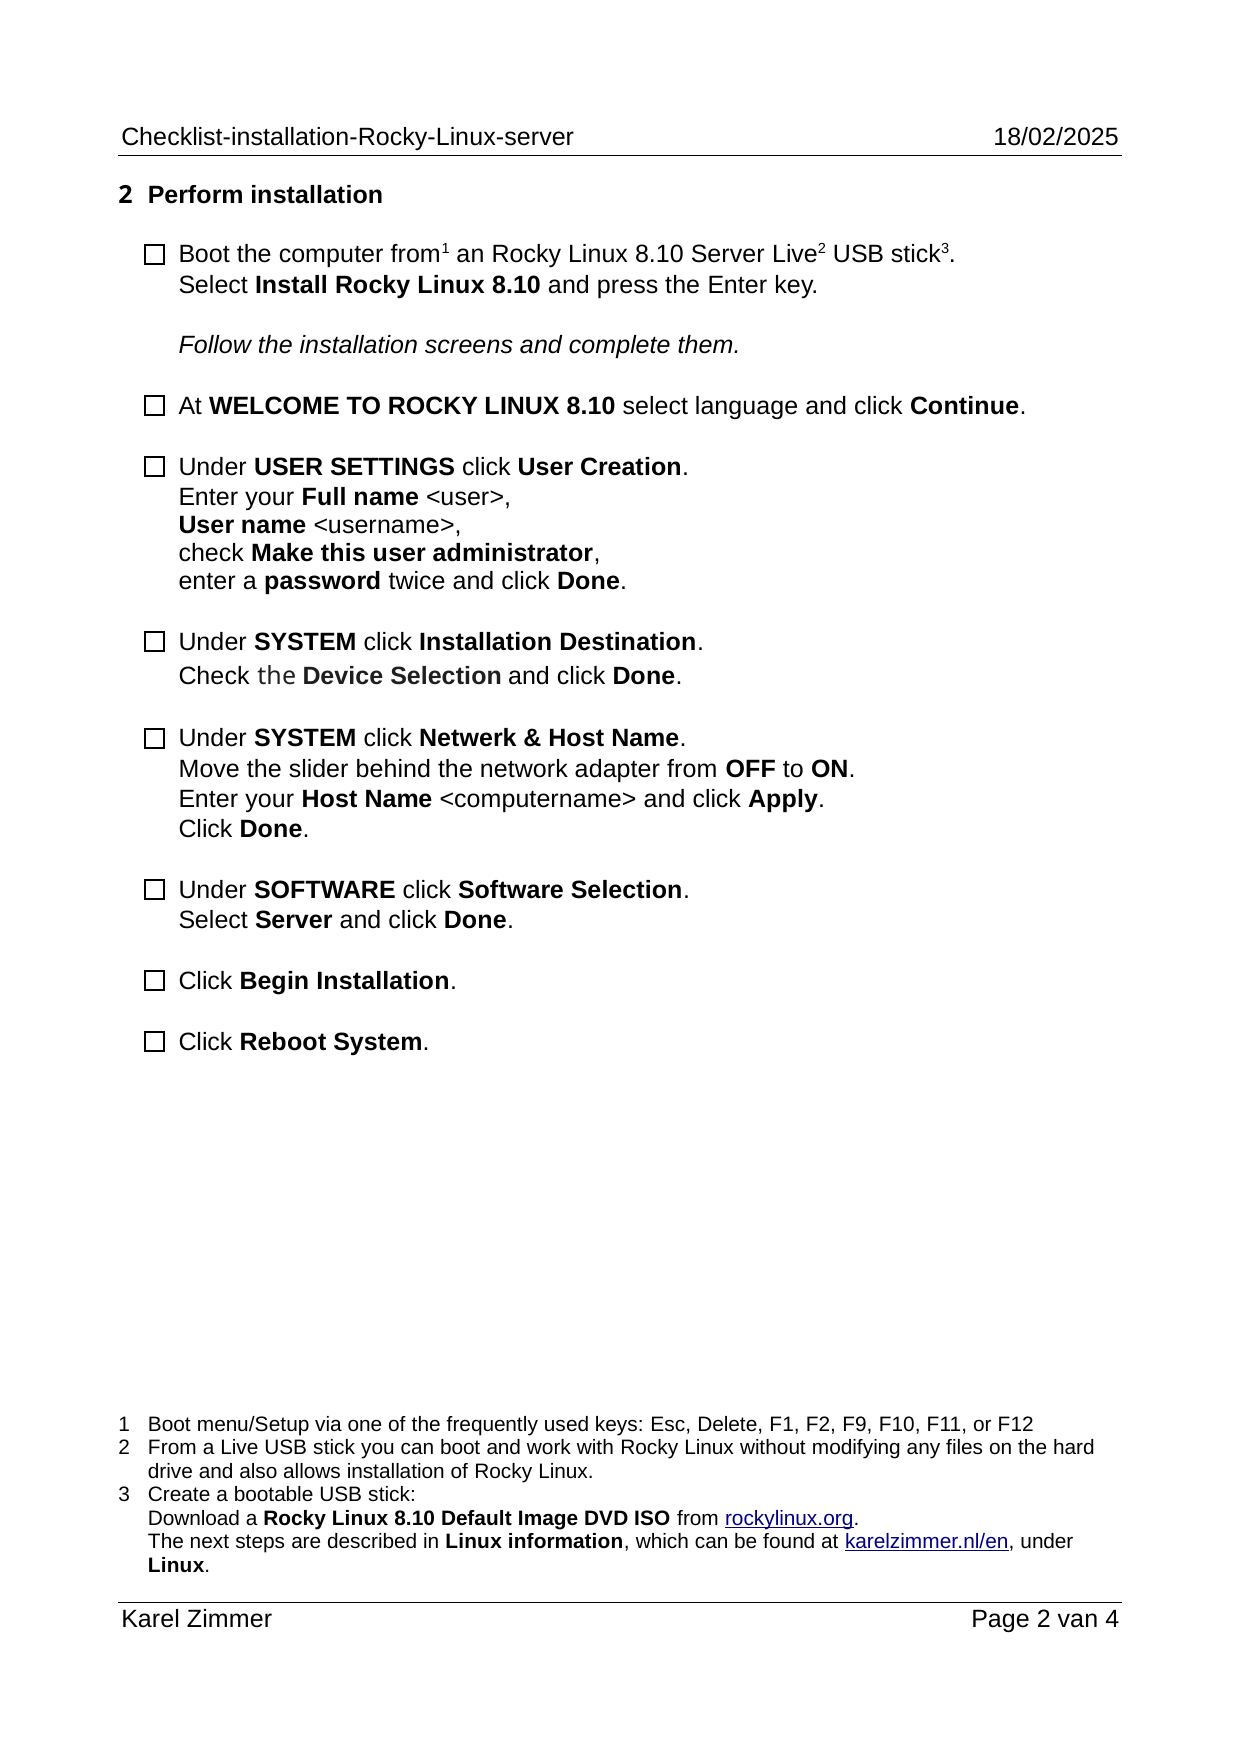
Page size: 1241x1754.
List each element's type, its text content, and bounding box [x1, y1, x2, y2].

table_cell Select Install Rocky Linux 8.10 and press the Enter key. [177, 269, 1122, 300]
list Perform installation [118, 177, 1122, 211]
table_cell Move the slider behind the network adapter from OFF to ON. [177, 754, 1122, 784]
table_cell [118, 996, 142, 1026]
table_cell [118, 330, 142, 360]
table_cell [118, 844, 142, 875]
table_cell [118, 784, 142, 814]
table_cell [142, 596, 177, 626]
table_cell [177, 300, 1122, 330]
table_cell [142, 723, 177, 753]
table_cell [142, 391, 177, 421]
table_cell Click Begin Installation. [177, 966, 1122, 996]
table_cell [142, 1026, 177, 1057]
table_cell [118, 451, 142, 482]
table_cell [177, 596, 1122, 626]
table_cell Select Server and click Done. [177, 905, 1122, 935]
table_cell [142, 754, 177, 784]
table_cell [118, 391, 142, 421]
table_cell [118, 966, 142, 996]
table_cell [142, 360, 177, 391]
table_header Boot the computer from an Rocky Linux 8.10 Server Live USB stick. [177, 239, 1122, 269]
table_cell [142, 269, 177, 300]
table_cell [177, 693, 1122, 723]
table_cell Enter your Host Name <computername> and click Apply. [177, 784, 1122, 814]
table_cell Follow the installation screens and complete them. [177, 330, 1122, 360]
table_cell Enter your Full name <user>, User name <username>, check Make this user administrator, enter a password twice and click Done. [177, 482, 1122, 596]
table_cell [177, 935, 1122, 966]
table_cell Click Done. [177, 814, 1122, 844]
table_header [118, 239, 142, 269]
table_cell [142, 421, 177, 451]
table_cell [118, 875, 142, 905]
table_cell At WELCOME TO ROCKY LINUX 8.10 select language and click Continue. [177, 391, 1122, 421]
table_cell [142, 814, 177, 844]
table_cell [142, 905, 177, 935]
table_cell [118, 421, 142, 451]
table_cell [118, 626, 142, 657]
table_cell [118, 269, 142, 300]
table_cell [177, 421, 1122, 451]
table_cell [142, 996, 177, 1026]
table_cell [177, 844, 1122, 875]
table_cell Check the Device Selection and click Done. [177, 657, 1122, 693]
table_cell [142, 844, 177, 875]
table_cell [118, 905, 142, 935]
table_cell [142, 935, 177, 966]
table_cell [118, 723, 142, 753]
table_cell [177, 996, 1122, 1026]
table_cell Under USER SETTINGS click User Creation. [177, 451, 1122, 482]
table_cell [118, 754, 142, 784]
table_cell [142, 966, 177, 996]
table_cell Under SYSTEM click Installation Destination. [177, 626, 1122, 657]
table_cell [118, 482, 142, 596]
table_cell [118, 657, 142, 693]
table_cell [118, 814, 142, 844]
table_cell Under SOFTWARE click Software Selection. [177, 875, 1122, 905]
table_cell [142, 482, 177, 596]
table_cell [118, 693, 142, 723]
table_cell [118, 360, 142, 391]
table_cell [118, 596, 142, 626]
table_cell [142, 626, 177, 657]
table_cell [142, 300, 177, 330]
table_cell [142, 330, 177, 360]
table_cell [142, 693, 177, 723]
table_cell Under SYSTEM click Netwerk & Host Name. [177, 723, 1122, 753]
table_cell [142, 657, 177, 693]
table_cell [118, 300, 142, 330]
table_cell Click Reboot System. [177, 1026, 1122, 1057]
table_cell [118, 1026, 142, 1057]
table_cell [142, 451, 177, 482]
table_cell [118, 935, 142, 966]
table_cell [142, 784, 177, 814]
table_cell [177, 360, 1122, 391]
table_header [142, 239, 177, 269]
table_cell [142, 875, 177, 905]
